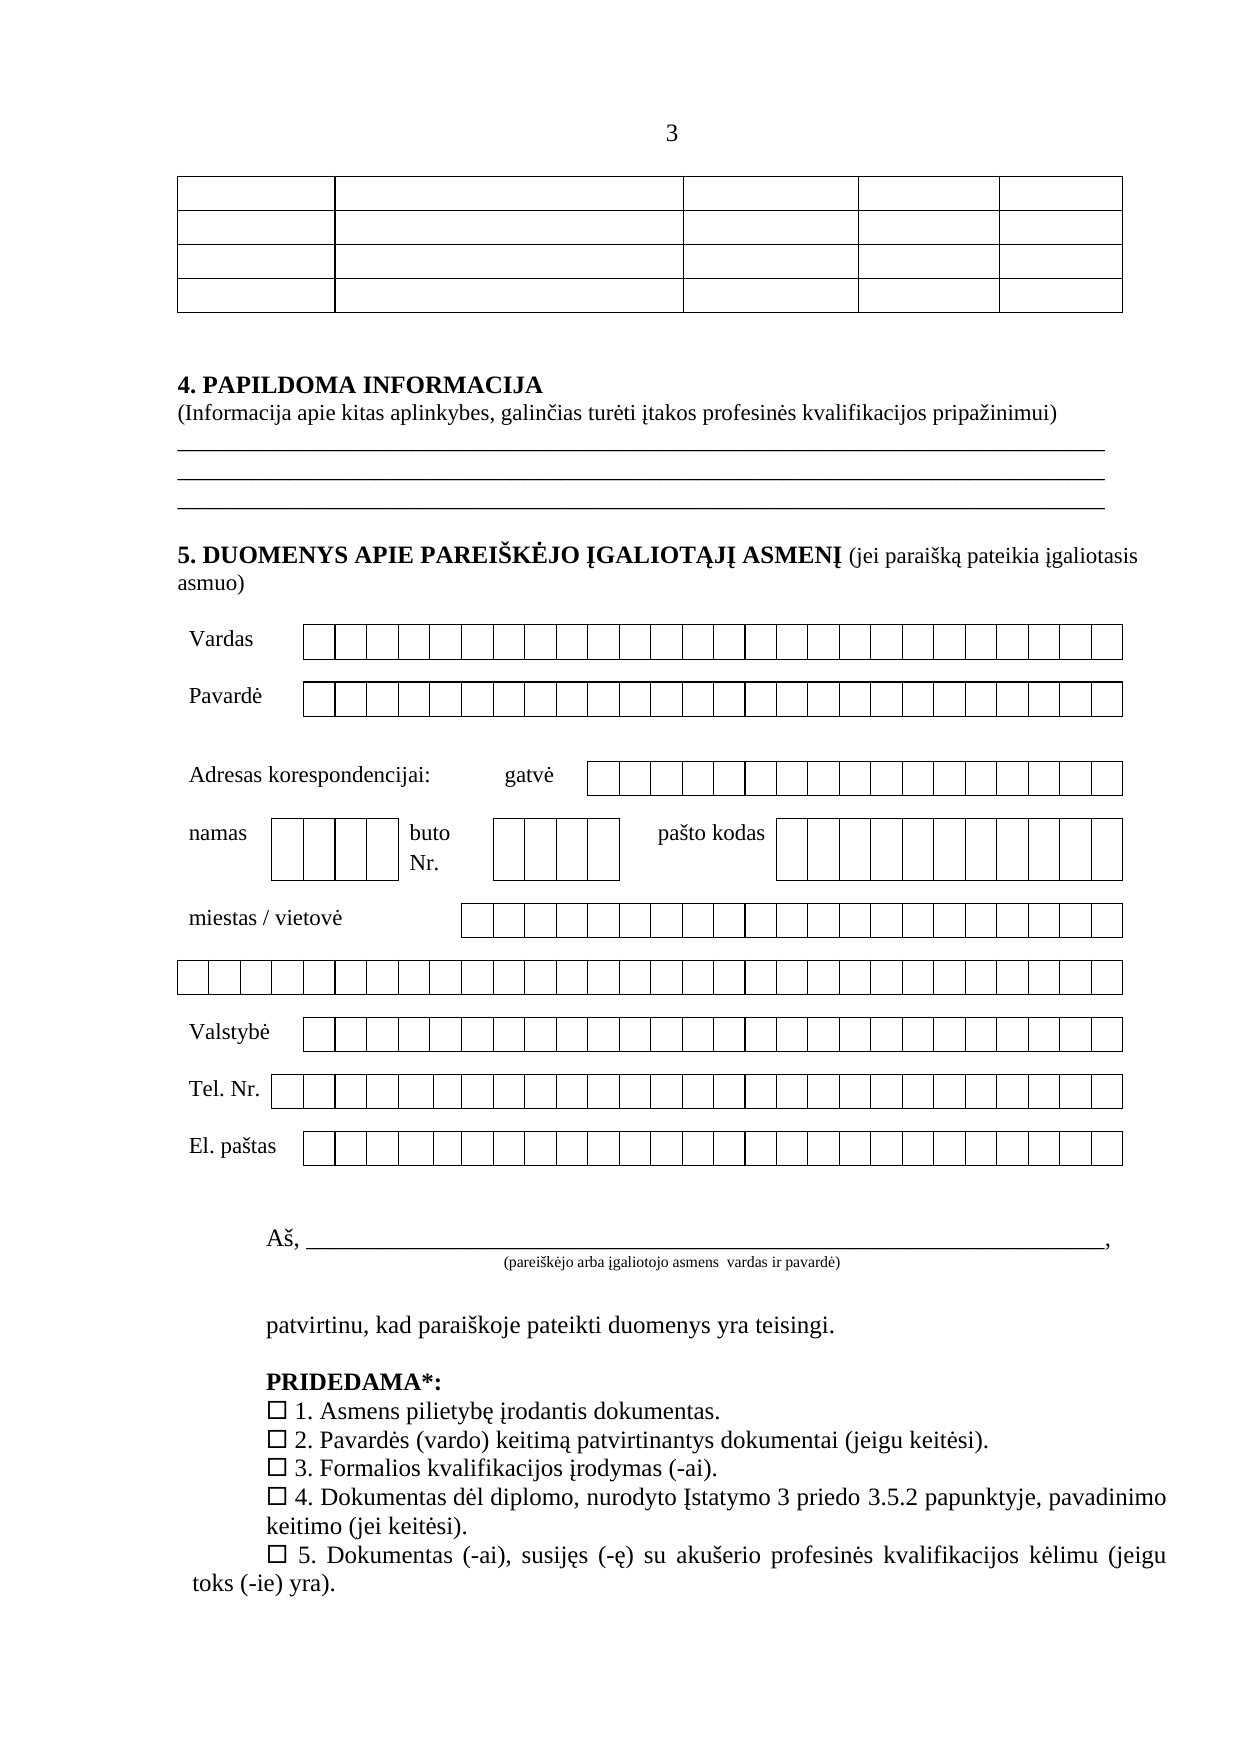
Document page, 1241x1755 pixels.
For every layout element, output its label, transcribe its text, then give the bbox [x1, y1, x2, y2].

table_cell [859, 211, 999, 244]
table_header [777, 625, 807, 658]
table_cell [683, 904, 713, 937]
table_cell [746, 1018, 776, 1051]
table_cell [651, 904, 682, 937]
table_cell [272, 1075, 303, 1108]
text  2. Pavardės (vardo) keitimą patvirtinantys dokumentai (jeigu keitėsi). [266, 1425, 1167, 1453]
table_cell [336, 961, 366, 994]
table_header Vardas [177, 624, 303, 658]
table_cell [651, 1132, 682, 1165]
table_cell [620, 683, 650, 716]
table_header [934, 625, 965, 658]
table_cell [684, 279, 858, 312]
table_cell [777, 904, 807, 937]
table_cell [746, 961, 776, 994]
table_cell [683, 1132, 713, 1165]
table_cell [241, 961, 271, 994]
table_cell [588, 961, 619, 994]
table_cell [399, 961, 429, 994]
table_cell [434, 1132, 461, 1165]
table_cell [714, 1132, 744, 1165]
table_cell [808, 683, 839, 716]
table_cell [336, 1132, 366, 1165]
table_header [304, 625, 334, 658]
table_cell [462, 961, 493, 994]
table_cell El. paštas [177, 1131, 303, 1165]
table_cell [588, 1018, 619, 1051]
table_cell [934, 904, 965, 937]
table_cell [777, 1018, 807, 1051]
table_cell [336, 245, 683, 278]
table_cell [336, 279, 683, 312]
table_cell [966, 1075, 996, 1108]
table_cell [903, 1018, 933, 1051]
table_cell [620, 904, 650, 937]
table_cell [209, 961, 240, 994]
table_cell [684, 211, 858, 244]
table_cell [1060, 1132, 1091, 1165]
table_header [367, 625, 398, 658]
table_cell [840, 819, 870, 879]
table_cell [1000, 177, 1122, 210]
text  1. Asmens pilietybę įrodantis dokumentas. [266, 1396, 1167, 1425]
table_cell [178, 961, 208, 994]
table_cell [367, 1018, 398, 1051]
table_cell [808, 1075, 839, 1108]
table_cell miestas / vietovė [177, 903, 461, 937]
table_cell [903, 1075, 933, 1108]
table_cell [840, 1132, 870, 1165]
table_cell [1029, 1018, 1059, 1051]
table_cell [651, 1075, 682, 1108]
table_cell [777, 762, 807, 794]
table_cell [746, 1132, 776, 1165]
table_cell [399, 1018, 429, 1051]
table_header [1060, 625, 1091, 658]
text _ [177, 426, 1167, 454]
table_cell [871, 1075, 902, 1108]
table_cell [336, 1018, 366, 1051]
table_cell [997, 1132, 1028, 1165]
table_cell [1000, 211, 1122, 244]
table_cell [1029, 1075, 1059, 1108]
table_cell [177, 795, 1122, 818]
table_cell [272, 961, 303, 994]
table_cell [304, 1132, 334, 1165]
table_cell [683, 1018, 713, 1051]
table_cell [588, 683, 619, 716]
table_cell [494, 819, 524, 879]
table_cell [903, 683, 933, 716]
table_cell [683, 1075, 713, 1108]
table_cell [1092, 904, 1122, 937]
table_cell namas [177, 818, 271, 879]
table_header [462, 625, 493, 658]
table_cell [557, 1132, 587, 1165]
table_cell [997, 762, 1028, 794]
table_cell [840, 961, 870, 994]
table_cell [746, 904, 776, 937]
table_cell [808, 904, 839, 937]
table_cell [777, 819, 807, 879]
table_cell [840, 1018, 870, 1051]
table_cell [746, 1075, 776, 1108]
text  3. Formalios kvalifikacijos įrodymas (-ai). [266, 1453, 1167, 1482]
table_cell [997, 1075, 1028, 1108]
table_cell [683, 961, 713, 994]
table_cell [304, 683, 334, 716]
table_cell [871, 819, 902, 879]
table_cell [177, 1108, 1122, 1131]
table_cell [714, 683, 744, 716]
table_header [651, 625, 682, 658]
table_cell [777, 1075, 807, 1108]
table_cell [714, 1018, 744, 1051]
table_cell [588, 904, 619, 937]
table_cell [399, 1075, 433, 1108]
table_cell [336, 211, 683, 244]
table_cell [1060, 904, 1091, 937]
table_cell [620, 1075, 650, 1108]
table_header [746, 625, 776, 658]
table_cell [777, 961, 807, 994]
text _ [177, 454, 1167, 483]
table_cell [525, 819, 556, 879]
table_cell [177, 739, 1122, 761]
table_cell [966, 1132, 996, 1165]
text patvirtinu, kad paraiškoje pateikti duomenys yra teisingi. [177, 1310, 1167, 1338]
table_header [714, 625, 744, 658]
table_cell [367, 961, 398, 994]
table_cell Valstybė [177, 1017, 303, 1051]
text 5. DUOMENYS APIE PAREIŠKĖJO ĮGALIOTĄJĮ ASMENĮ (jei paraišką pateikia įgaliotasis asmuo) [177, 541, 1167, 596]
table_cell [714, 904, 744, 937]
table_cell [777, 1132, 807, 1165]
table_cell [966, 961, 996, 994]
table_cell [434, 1075, 461, 1108]
text _ [177, 483, 1167, 512]
table_cell [177, 880, 1122, 902]
table_cell [525, 683, 556, 716]
table_cell [430, 961, 461, 994]
table_cell Pavardė [177, 681, 303, 716]
table_cell [557, 819, 587, 879]
table_cell [859, 177, 999, 210]
table_cell [1029, 683, 1059, 716]
table_cell [997, 961, 1028, 994]
table_cell [525, 904, 556, 937]
table_cell [557, 683, 587, 716]
table_cell [462, 1075, 493, 1108]
table_cell [1060, 819, 1091, 879]
table_cell [367, 683, 398, 716]
table_cell [525, 1075, 556, 1108]
table_cell [557, 1075, 587, 1108]
table_cell pašto kodas [620, 818, 776, 879]
table_cell [683, 762, 713, 794]
table_cell [557, 904, 587, 937]
table_cell [588, 1132, 619, 1165]
table_cell [525, 1132, 556, 1165]
table_cell [620, 1018, 650, 1051]
table_header [620, 625, 650, 658]
table_header [966, 625, 996, 658]
table_cell [367, 1132, 398, 1165]
table_cell [494, 1018, 524, 1051]
table_cell [934, 683, 965, 716]
table_cell [966, 683, 996, 716]
table_cell [1092, 1132, 1122, 1165]
table_cell [1092, 1018, 1122, 1051]
table_cell [871, 762, 902, 794]
table_cell [525, 961, 556, 994]
table_cell [871, 961, 902, 994]
table_cell [430, 1018, 461, 1051]
table_cell [494, 961, 524, 994]
table_cell [1092, 819, 1122, 879]
table_cell gatvė [493, 761, 587, 794]
table_cell [1060, 1018, 1091, 1051]
table_cell [178, 211, 334, 244]
table_cell [966, 1018, 996, 1051]
table_header [1029, 625, 1059, 658]
table_cell [1029, 762, 1059, 794]
table_cell [808, 762, 839, 794]
table_cell [336, 819, 366, 879]
table_cell [1029, 819, 1059, 879]
table_cell [367, 819, 398, 879]
table_cell [1060, 683, 1091, 716]
table_cell [1060, 762, 1091, 794]
table_cell Adresas korespondencijai: [177, 761, 493, 794]
table_cell [304, 1075, 334, 1108]
table_cell [399, 683, 429, 716]
table_cell [1029, 961, 1059, 994]
table_cell [177, 937, 1122, 959]
table_cell [808, 961, 839, 994]
table_cell [304, 1018, 334, 1051]
table_cell [871, 904, 902, 937]
table_cell [871, 1132, 902, 1165]
table_cell [997, 904, 1028, 937]
table_cell [494, 683, 524, 716]
table_cell [746, 762, 776, 794]
table_cell [840, 683, 870, 716]
table_cell [903, 961, 933, 994]
table_cell [651, 683, 682, 716]
table_cell [714, 961, 744, 994]
table_cell Tel. Nr. [177, 1074, 271, 1108]
table_cell [494, 904, 524, 937]
table_cell [336, 1075, 366, 1108]
table_cell [430, 683, 461, 716]
table_header [1092, 625, 1122, 658]
table_cell [777, 683, 807, 716]
table_cell [1092, 1075, 1122, 1108]
table_cell [177, 659, 1122, 681]
table_cell [840, 762, 870, 794]
table_cell [746, 683, 776, 716]
table_cell [304, 819, 334, 879]
text 4. PAPILDOMA INFORMACIJA [177, 370, 1167, 399]
table_cell [651, 762, 682, 794]
table_header [903, 625, 933, 658]
table_cell [557, 961, 587, 994]
table_cell [934, 1018, 965, 1051]
table_cell [336, 683, 366, 716]
table_header [683, 625, 713, 658]
table_cell [177, 995, 1122, 1017]
table_cell [808, 819, 839, 879]
table_cell [462, 1132, 493, 1165]
table_cell [494, 1132, 524, 1165]
table_cell [178, 177, 334, 210]
table_cell [1092, 683, 1122, 716]
table_cell [1000, 279, 1122, 312]
table_cell buto Nr. [399, 818, 493, 879]
table_cell [1092, 762, 1122, 794]
table_cell [1060, 1075, 1091, 1108]
table_header [997, 625, 1028, 658]
table_cell [272, 819, 303, 879]
table_cell [588, 1075, 619, 1108]
table_header [494, 625, 524, 658]
text Aš, , [177, 1223, 1167, 1252]
table_header [430, 625, 461, 658]
table_cell [494, 1075, 524, 1108]
table_cell [934, 1075, 965, 1108]
table_cell [588, 762, 619, 794]
text  4. Dokumentas dėl diplomo, nurodyto Įstatymo 3 priedo 3.5.2 papunktyje, pavadinimo keitimo (jei keitėsi). [266, 1482, 1167, 1540]
table_cell [1029, 1132, 1059, 1165]
table_header [588, 625, 619, 658]
table_cell [1000, 245, 1122, 278]
table_cell [1029, 904, 1059, 937]
table_cell [620, 762, 650, 794]
table_cell [903, 762, 933, 794]
table_cell [620, 961, 650, 994]
table_cell [588, 819, 619, 879]
table_cell [840, 1075, 870, 1108]
table_cell [525, 1018, 556, 1051]
table_header [336, 625, 366, 658]
table_cell [178, 279, 334, 312]
table_cell [934, 961, 965, 994]
table_cell [462, 683, 493, 716]
table_cell [859, 245, 999, 278]
table_cell [714, 1075, 744, 1108]
table_cell [1092, 961, 1122, 994]
text  5. Dokumentas (-ai), susijęs (-ę) su akušerio profesinės kvalifikacijos kėlimu (jeigu toks (-ie) yra). [192, 1540, 1167, 1597]
table_cell [934, 819, 965, 879]
table_cell [620, 1132, 650, 1165]
table_cell [903, 1132, 933, 1165]
table_header [840, 625, 870, 658]
table_header [808, 625, 839, 658]
table_cell [966, 904, 996, 937]
table_cell [871, 683, 902, 716]
table_header [557, 625, 587, 658]
table_header [399, 625, 429, 658]
table_cell [336, 177, 683, 210]
table_cell [651, 961, 682, 994]
table_cell [997, 683, 1028, 716]
table_cell [840, 904, 870, 937]
table_cell [808, 1018, 839, 1051]
table_cell [557, 1018, 587, 1051]
table_cell [934, 1132, 965, 1165]
table_cell [903, 819, 933, 879]
table_header [525, 625, 556, 658]
text (pareiškėjo arba įgaliotojo asmens vardas ir pavardė) [177, 1252, 1167, 1281]
table_cell [871, 1018, 902, 1051]
table_cell [684, 177, 858, 210]
table_cell [399, 1132, 433, 1165]
table_cell [997, 1018, 1028, 1051]
text (Informacija apie kitas aplinkybes, galinčias turėti įtakos profesinės kvalifikacijos pripažinimui) [177, 399, 1167, 426]
table_cell [304, 961, 334, 994]
table_cell [462, 1018, 493, 1051]
table_cell [684, 245, 858, 278]
table_header [871, 625, 902, 658]
table_cell [367, 1075, 398, 1108]
table_cell [1060, 961, 1091, 994]
table_cell [903, 904, 933, 937]
table_cell [177, 716, 1122, 738]
table_cell [462, 904, 493, 937]
text pridedama*: [177, 1367, 1167, 1396]
table_cell [683, 683, 713, 716]
table_cell [651, 1018, 682, 1051]
table_cell [934, 762, 965, 794]
table_cell [859, 279, 999, 312]
table_cell [178, 245, 334, 278]
table_cell [808, 1132, 839, 1165]
table_cell [997, 819, 1028, 879]
table_cell [966, 819, 996, 879]
table_cell [177, 1051, 1122, 1074]
table_cell [966, 762, 996, 794]
table_cell [714, 762, 744, 794]
